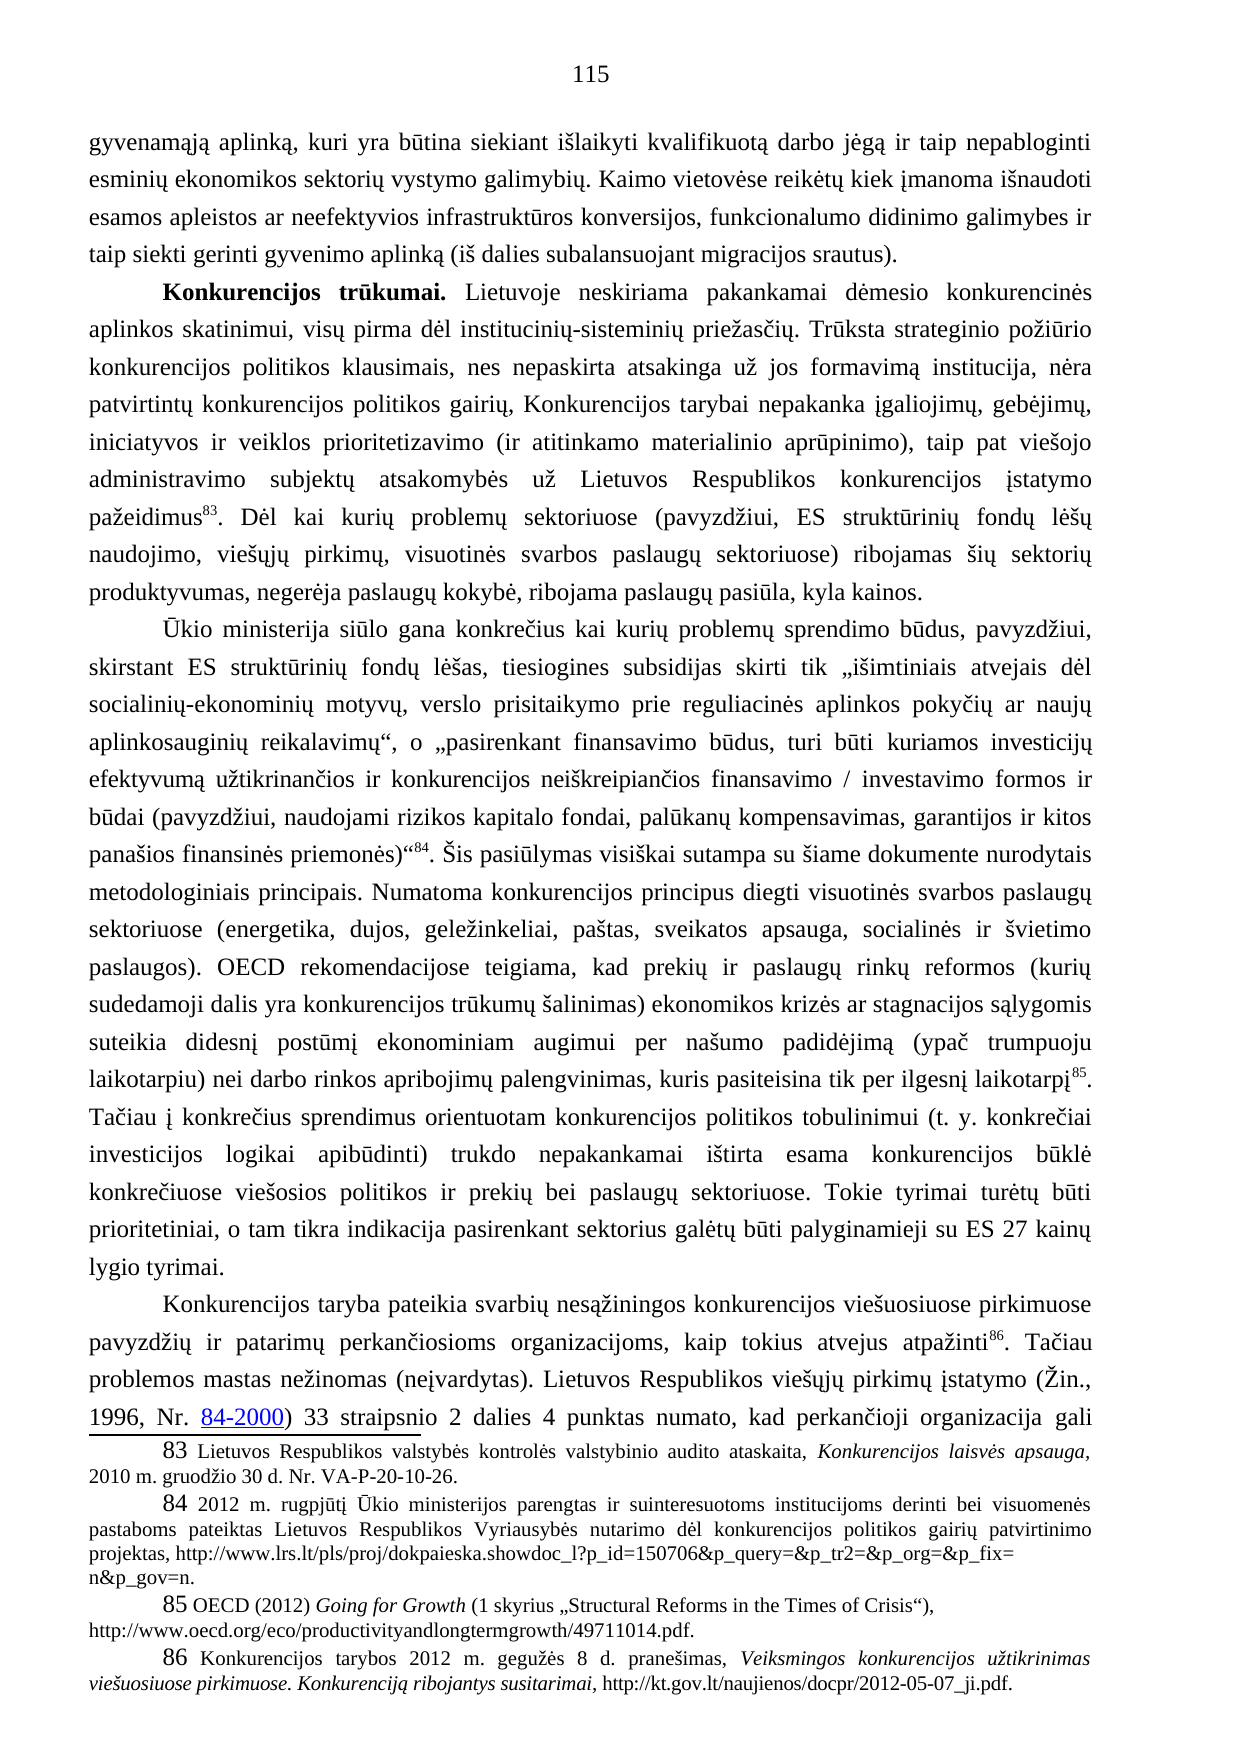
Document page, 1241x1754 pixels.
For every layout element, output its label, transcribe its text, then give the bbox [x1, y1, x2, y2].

text Konkurencijos taryba pateikia svarbių nesąžiningos konkurencijos viešuosiuose pirkimuose pavyzdžių ir patarimų perkančiosioms organizacijoms, kaip tokius atvejus atpažinti. Tačiau problemos mastas nežinomas (neįvardytas). Lietuvos Respublikos viešųjų pirkimų įstatymo (Žin., 1996, Nr. 84-2000) 33 straipsnio 2 dalies 4 punktas numato, kad perkančioji organizacija gali [89, 1281, 1092, 1431]
text Ūkio ministerija siūlo gana konkrečius kai kurių problemų sprendimo būdus, pavyzdžiui, skirstant ES struktūrinių fondų lėšas, tiesiogines subsidijas skirti tik „išimtiniais atvejais dėl socialinių-ekonominių motyvų, verslo prisitaikymo prie reguliacinės aplinkos pokyčių ar naujų aplinkosauginių reikalavimų“, o „pasirenkant finansavimo būdus, turi būti kuriamos investicijų efektyvumą užtikrinančios ir konkurencijos neiškreipiančios finansavimo / investavimo formos ir būdai (pavyzdžiui, naudojami rizikos kapitalo fondai, palūkanų kompensavimas, garantijos ir kitos panašios finansinės priemonės)“. Šis pasiūlymas visiškai sutampa su šiame dokumente nurodytais metodologiniais principais. Numatoma konkurencijos principus diegti visuotinės svarbos paslaugų sektoriuose (energetika, dujos, geležinkeliai, paštas, sveikatos apsauga, socialinės ir švietimo paslaugos). OECD rekomendacijose teigiama, kad prekių ir paslaugų rinkų reformos (kurių sudedamoji dalis yra konkurencijos trūkumų šalinimas) ekonomikos krizės ar stagnacijos sąlygomis suteikia didesnį postūmį ekonominiam augimui per našumo padidėjimą (ypač trumpuoju laikotarpiu) nei darbo rinkos apribojimų palengvinimas, kuris pasiteisina tik per ilgesnį laikotarpį. Tačiau į konkrečius sprendimus orientuotam konkurencijos politikos tobulinimui (t. y. konkrečiai investicijos logikai apibūdinti) trukdo nepakankamai ištirta esama konkurencijos būklė konkrečiuose viešosios politikos ir prekių bei paslaugų sektoriuose. Tokie tyrimai turėtų būti prioritetiniai, o tam tikra indikacija pasirenkant sektorius galėtų būti palyginamieji su ES 27 kainų lygio tyrimai. [89, 606, 1092, 1281]
text Konkurencijos tarybos 2012 m. gegužės 8 d. pranešimas, Veiksmingos konkurencijos užtikrinimas viešuosiuose pirkimuose. Konkurenciją ribojantys susitarimai, http://kt.gov.lt/naujienos/docpr/2012-05-07_ji.pdf. [89, 1642, 1092, 1695]
text gyvenamąją aplinką, kuri yra būtina siekiant išlaikyti kvalifikuotą darbo jėgą ir taip nepabloginti esminių ekonomikos sektorių vystymo galimybių. Kaimo vietovėse reikėtų kiek įmanoma išnaudoti esamos apleistos ar neefektyvios infrastruktūros konversijos, funkcionalumo didinimo galimybes ir taip siekti gerinti gyvenimo aplinką (iš dalies subalansuojant migracijos srautus). [89, 118, 1092, 268]
text OECD (2012) Going for Growth (1 skyrius „Structural Reforms in the Times of Crisis“), http://www.oecd.org/eco/productivityandlongtermgrowth/49711014.pdf. [89, 1589, 1092, 1642]
text Konkurencijos trūkumai. Lietuvoje neskiriama pakankamai dėmesio konkurencinės aplinkos skatinimui, visų pirma dėl institucinių-sisteminių priežasčių. Trūksta strateginio požiūrio konkurencijos politikos klausimais, nes nepaskirta atsakinga už jos formavimą institucija, nėra patvirtintų konkurencijos politikos gairių, Konkurencijos tarybai nepakanka įgaliojimų, gebėjimų, iniciatyvos ir veiklos prioritetizavimo (ir atitinkamo materialinio aprūpinimo), taip pat viešojo administravimo subjektų atsakomybės už Lietuvos Respublikos konkurencijos įstatymo pažeidimus. Dėl kai kurių problemų sektoriuose (pavyzdžiui, ES struktūrinių fondų lėšų naudojimo, viešųjų pirkimų, visuotinės svarbos paslaugų sektoriuose) ribojamas šių sektorių produktyvumas, negerėja paslaugų kokybė, ribojama paslaugų pasiūla, kyla kainos. [89, 268, 1092, 606]
text Lietuvos Respublikos valstybės kontrolės valstybinio audito ataskaita, Konkurencijos laisvės apsauga, 2010 m. gruodžio 30 d. Nr. VA-P-20-10-26. [89, 1436, 1092, 1488]
text 2012 m. rugpjūtį Ūkio ministerijos parengtas ir suinteresuotoms institucijoms derinti bei visuomenės pastaboms pateiktas Lietuvos Respublikos Vyriausybės nutarimo dėl konkurencijos politikos gairių patvirtinimo projektas, http://www.lrs.lt/pls/proj/dokpaieska.showdoc_l?p_id=150706&p_query=&p_tr2=&p_org=&p_fix= n&p_gov=n. [89, 1488, 1092, 1589]
